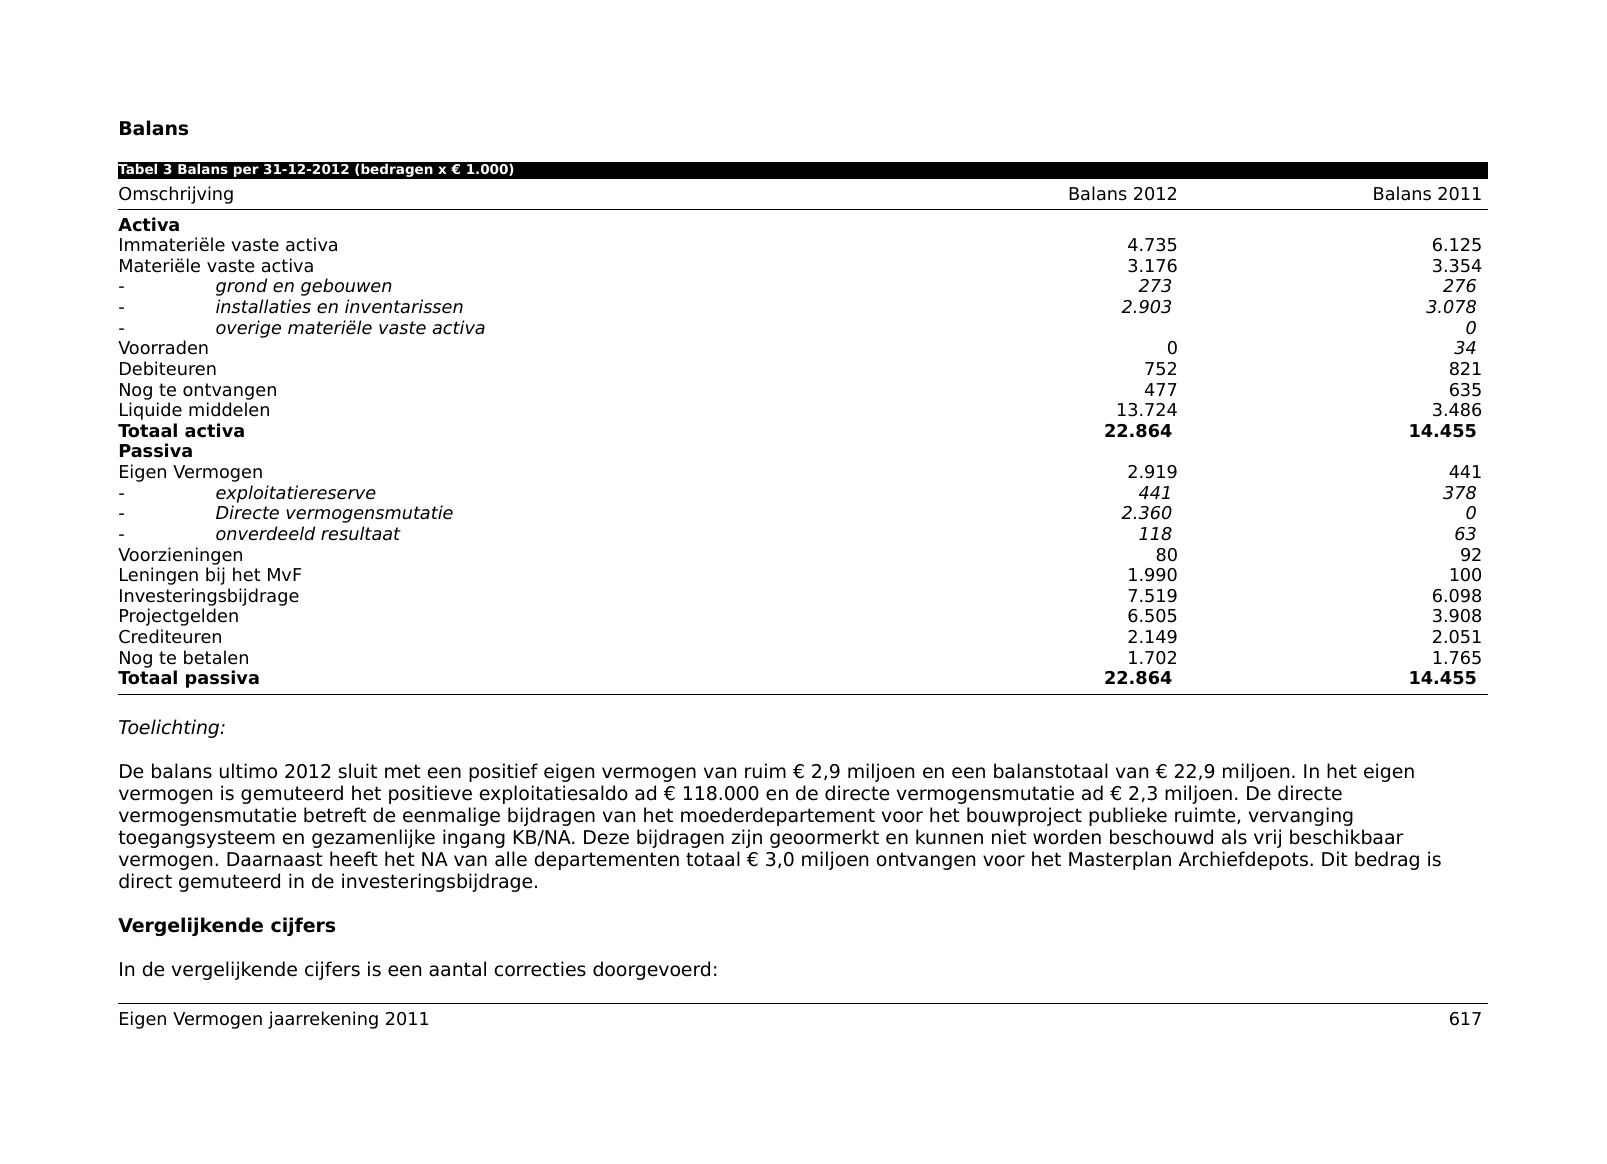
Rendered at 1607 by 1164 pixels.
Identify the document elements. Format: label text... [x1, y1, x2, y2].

table_cell 92 [1184, 545, 1488, 565]
table_cell 378 [1184, 483, 1488, 503]
table_cell 821 [1184, 359, 1488, 379]
table_cell 0 [1184, 503, 1488, 524]
table_cell onverdeeld resultaat [209, 524, 879, 544]
table_cell [879, 210, 1184, 235]
table_cell 1.990 [879, 565, 1184, 586]
table_cell Totaal passiva [118, 668, 879, 693]
table_cell Investeringsbijdrage [118, 586, 879, 606]
table_cell Debiteuren [118, 359, 879, 379]
table_cell 2.919 [879, 462, 1184, 483]
table_cell Immateriële vaste activa [118, 235, 879, 256]
table_cell Nog te ontvangen [118, 380, 879, 400]
table_cell Balans 2011 [1184, 179, 1488, 209]
table_cell 14.455 [1184, 421, 1488, 441]
table_cell 3.078 [1184, 297, 1488, 318]
table_cell Passiva [118, 441, 879, 462]
table_cell 4.735 [879, 235, 1184, 256]
table_cell [879, 318, 1184, 338]
subtitle Vergelijkende cijfers [118, 915, 1488, 937]
subtitle Toelichting: [118, 717, 1488, 739]
table_cell 6.125 [1184, 235, 1488, 256]
table_cell 34 [1184, 338, 1488, 359]
table_cell Totaal activa [118, 421, 879, 441]
table_header 617 [1214, 1004, 1488, 1029]
table_cell overige materiële vaste activa [209, 318, 879, 338]
table_cell Projectgelden [118, 606, 879, 627]
table_cell 441 [879, 483, 1184, 503]
table_cell 3.908 [1184, 606, 1488, 627]
table_cell - [118, 503, 209, 524]
table_cell - [118, 318, 209, 338]
table_cell 2.149 [879, 627, 1184, 648]
table_header Tabel 3 Balans per 31-12-2012 (bedragen x € 1.000) [118, 162, 1488, 178]
table_cell Voorzieningen [118, 545, 879, 565]
subtitle Balans [118, 118, 1488, 140]
table_cell Leningen bij het MvF [118, 565, 879, 586]
table_cell Liquide middelen [118, 400, 879, 421]
table_cell 441 [1184, 462, 1488, 483]
table_cell 1.765 [1184, 648, 1488, 668]
table_cell 1.702 [879, 648, 1184, 668]
table_cell Crediteuren [118, 627, 879, 648]
table_cell Omschrijving [118, 179, 879, 209]
table_cell Nog te betalen [118, 648, 879, 668]
table_cell 7.519 [879, 586, 1184, 606]
table_cell 22.864 [879, 668, 1184, 693]
table_cell 635 [1184, 380, 1488, 400]
table_cell exploitatiereserve [209, 483, 879, 503]
table_cell 22.864 [879, 421, 1184, 441]
table_cell 3.176 [879, 256, 1184, 276]
text De balans ultimo 2012 sluit met een positief eigen vermogen van ruim € 2,9 miljoen en een balanstotaal van € 22,9 miljoen. In het eigen vermogen is gemuteerd het positieve exploitatiesaldo ad € 118.000 en de directe vermogensmutatie ad € 2,3 miljoen. De directe vermogensmutatie betreft de eenmalige bijdragen van het moederdepartement voor het bouwproject publieke ruimte, vervanging toegangsysteem en gezamenlijke ingang KB/NA. Deze bijdragen zijn geoormerkt en kunnen niet worden beschouwd als vrij beschikbaar vermogen. Daarnaast heeft het NA van alle departementen totaal € 3,0 miljoen ontvangen voor het Masterplan Archiefdepots. Dit bedrag is direct gemuteerd in de investeringsbijdrage. [118, 761, 1488, 893]
table_cell 6.505 [879, 606, 1184, 627]
table_cell 63 [1184, 524, 1488, 544]
table_cell - [118, 276, 209, 297]
text In de vergelijkende cijfers is een aantal correcties doorgevoerd: [118, 959, 1488, 981]
table_cell Eigen Vermogen [118, 462, 879, 483]
table_cell 14.455 [1184, 668, 1488, 693]
table_cell 752 [879, 359, 1184, 379]
table_cell Materiële vaste activa [118, 256, 879, 276]
table_cell Directe vermogensmutatie [209, 503, 879, 524]
table_cell Activa [118, 210, 879, 235]
table_cell 118 [879, 524, 1184, 544]
table_cell [1184, 441, 1488, 462]
table_cell 477 [879, 380, 1184, 400]
table_cell Voorraden [118, 338, 879, 359]
table_cell 273 [879, 276, 1184, 297]
table_cell 276 [1184, 276, 1488, 297]
table_cell [879, 441, 1184, 462]
table_cell grond en gebouwen [209, 276, 879, 297]
table_cell 0 [879, 338, 1184, 359]
table_cell 3.354 [1184, 256, 1488, 276]
table_cell 0 [1184, 318, 1488, 338]
table_cell 3.486 [1184, 400, 1488, 421]
table_cell - [118, 483, 209, 503]
table_cell - [118, 297, 209, 318]
table_header Eigen Vermogen jaarrekening 2011 [118, 1004, 1214, 1029]
table_cell 100 [1184, 565, 1488, 586]
table_cell 13.724 [879, 400, 1184, 421]
table_cell - [118, 524, 209, 544]
table_cell [1184, 210, 1488, 235]
table_cell 80 [879, 545, 1184, 565]
table_cell Balans 2012 [879, 179, 1184, 209]
table_cell installaties en inventarissen [209, 297, 879, 318]
table_cell 2.051 [1184, 627, 1488, 648]
table_cell 2.360 [879, 503, 1184, 524]
table_cell 6.098 [1184, 586, 1488, 606]
table_cell 2.903 [879, 297, 1184, 318]
